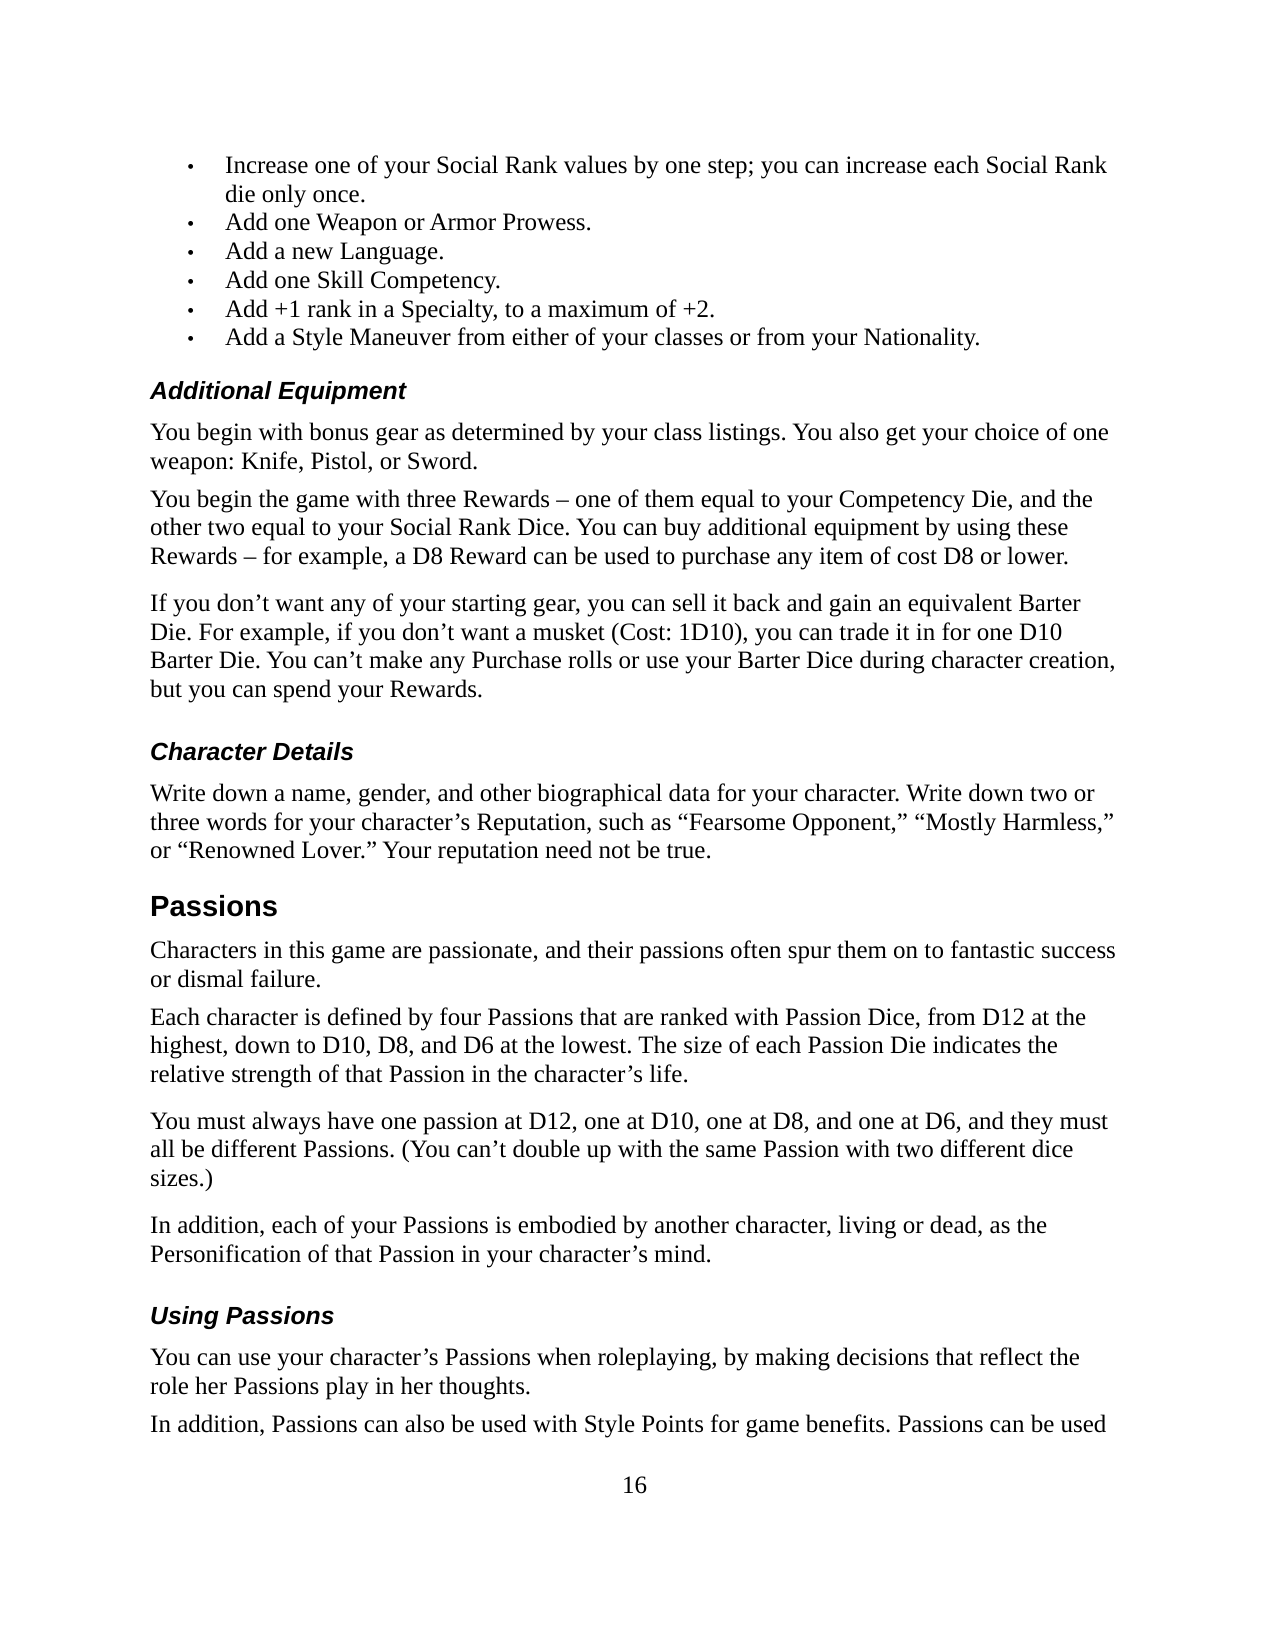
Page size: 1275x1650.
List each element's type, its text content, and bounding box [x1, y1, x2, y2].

text In addition, each of your Passions is embodied by another character, living or dead, as the Personification of that Passion in your character’s mind. [150, 1210, 1125, 1267]
subtitle Additional Equipment [150, 376, 1125, 405]
text Each character is defined by four Passions that are ranked with Passion Dice, from D12 at the highest, down to D10, D8, and D6 at the lowest. The size of each Passion Die indicates the relative strength of that Passion in the character’s life. [150, 1002, 1125, 1088]
list Add one Skill Competency. [187, 265, 1125, 294]
text You can use your character’s Passions when roleplaying, by making decisions that reflect the role her Passions play in her thoughts. [150, 1342, 1125, 1400]
text In addition, Passions can also be used with Style Points for game benefits. Passions can be used [150, 1409, 1125, 1438]
list Add a Style Maneuver from either of your classes or from your Nationality. [187, 322, 1125, 351]
subtitle Character Details [150, 737, 1125, 765]
text Characters in this game are passionate, and their passions often spur them on to fantastic success or dismal failure. [150, 935, 1125, 993]
text Write down a name, gender, and other biographical data for your character. Write down two or three words for your character’s Reputation, such as “Fearsome Opponent,” “Mostly Harmless,” or “Renowned Lover.” Your reputation need not be true. [150, 778, 1125, 864]
subtitle Using Passions [150, 1301, 1125, 1330]
text If you don’t want any of your starting gear, you can sell it back and gain an equivalent Barter Die. For example, if you don’t want a musket (Cost: 1D10), you can trade it in for one D10 Barter Die. You can’t make any Purchase rolls or use your Barter Dice during character creation, but you can spend your Rewards. [150, 588, 1125, 703]
list Add one Weapon or Armor Prowess. [187, 207, 1125, 236]
text You begin with bonus gear as determined by your class listings. You also get your choice of one weapon: Knife, Pistol, or Sword. [150, 417, 1125, 475]
text You must always have one passion at D12, one at D10, one at D8, and one at D6, and they must all be different Passions. (You can’t double up with the same Passion with two different dice sizes.) [150, 1106, 1125, 1192]
subtitle Passions [150, 889, 1125, 923]
list Add +1 rank in a Specialty, to a maximum of +2. [187, 294, 1125, 322]
text You begin the game with three Rewards – one of them equal to your Competency Die, and the other two equal to your Social Rank Dice. You can buy additional equipment by using these Rewards – for example, a D8 Reward can be used to purchase any item of cost D8 or lower. [150, 484, 1125, 570]
list Increase one of your Social Rank values by one step; you can increase each Social Rank die only once. [187, 150, 1125, 207]
list Add a new Language. [187, 236, 1125, 265]
